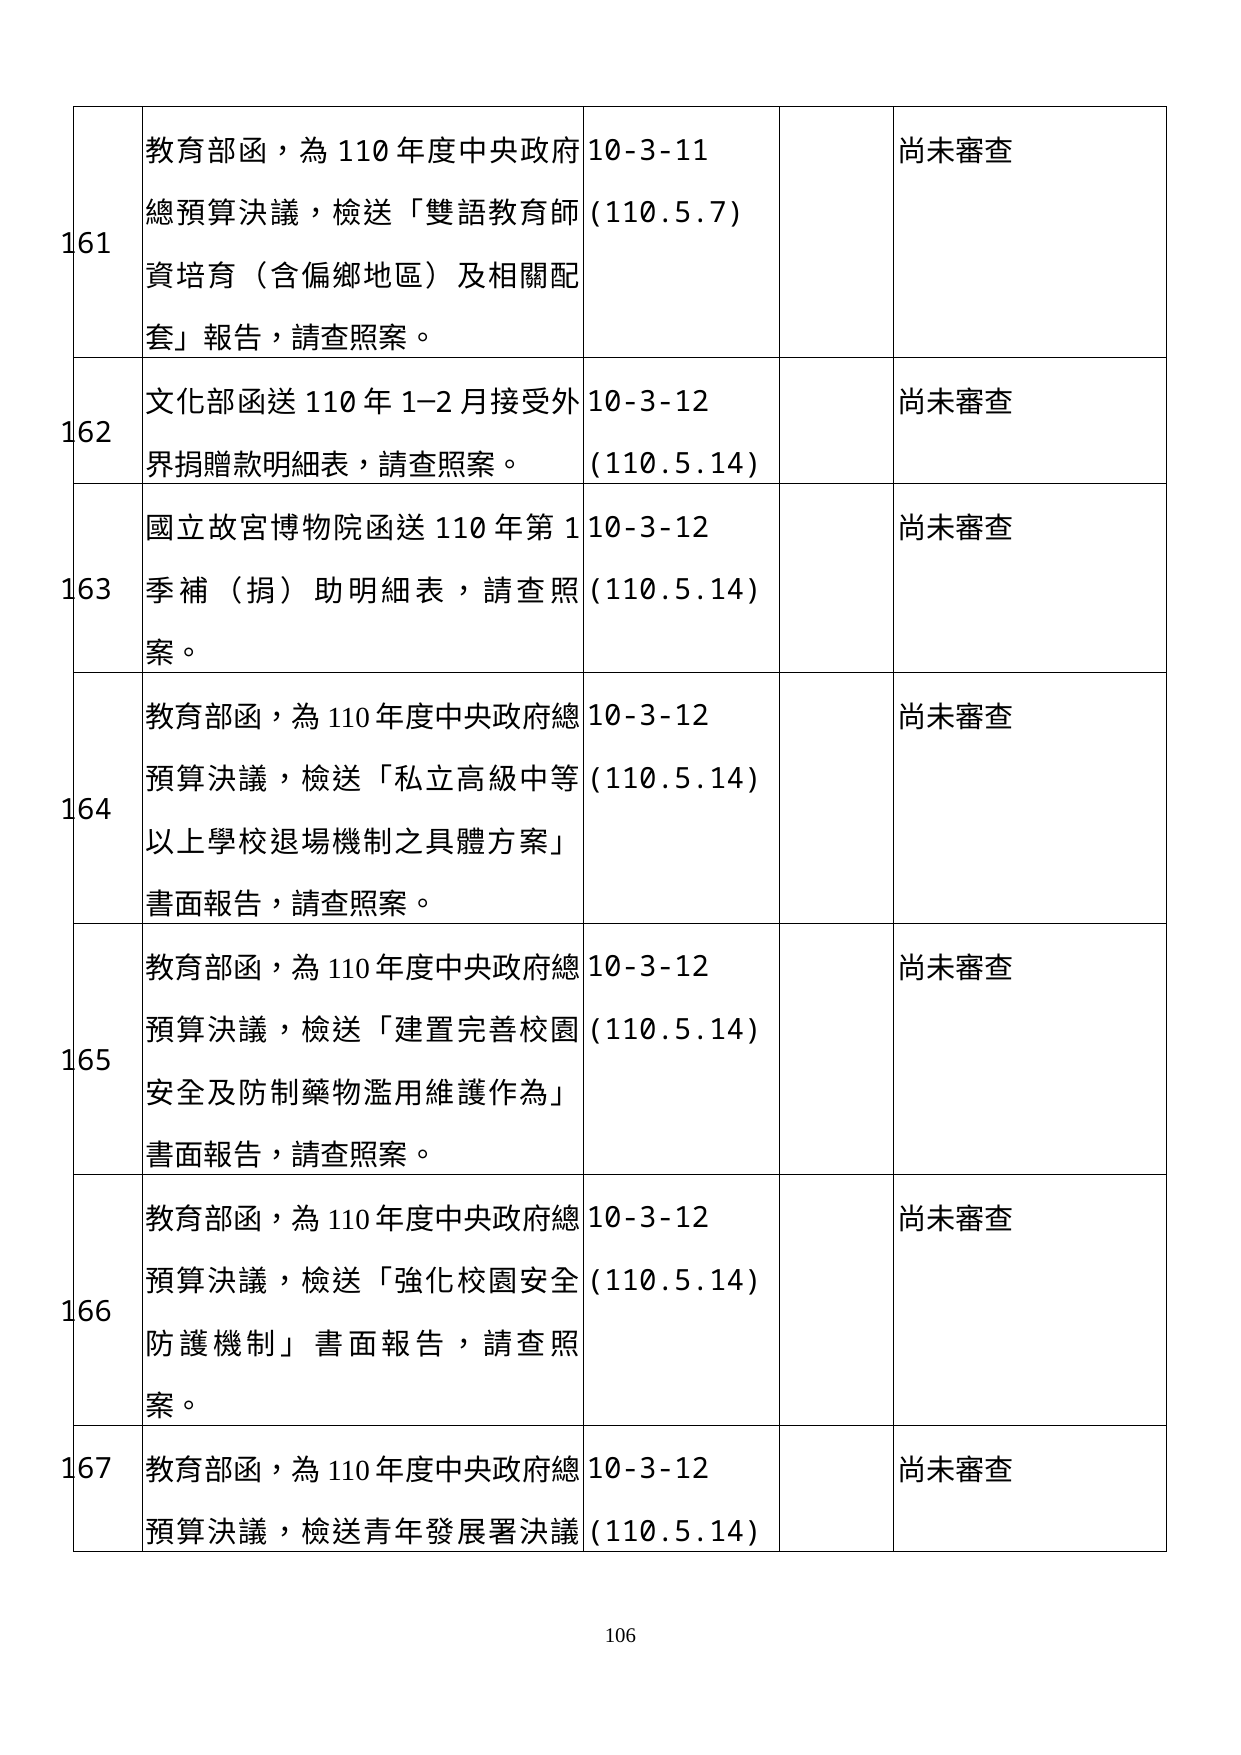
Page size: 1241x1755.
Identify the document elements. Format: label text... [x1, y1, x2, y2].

table_cell 10-3-12 (110.5.14) [584, 1175, 779, 1425]
table_cell 文化部函送110年1─2月接受外界捐贈款明細表，請查照案。 [143, 358, 583, 483]
table_cell 10-3-11 (110.5.7) [584, 107, 779, 357]
table_cell [74, 924, 142, 1174]
table_cell [74, 1426, 142, 1551]
table_cell 教育部函，為110年度中央政府總預算決議，檢送「建置完善校園安全及防制藥物濫用維護作為」書面報告，請查照案。 [143, 924, 583, 1174]
table_cell 10-3-12 (110.5.14) [584, 484, 779, 672]
table_cell [74, 673, 142, 923]
table_cell 尚未審查 [894, 924, 1166, 1174]
table_cell 尚未審查 [894, 107, 1166, 357]
table_cell 教育部函，為110年度中央政府總預算決議，檢送青年發展署決議 [143, 1426, 583, 1551]
table_cell [780, 673, 893, 923]
table_cell [780, 107, 893, 357]
table_cell [74, 107, 142, 357]
table_cell 10-3-12 (110.5.14) [584, 924, 779, 1174]
table_cell [74, 1175, 142, 1425]
table_cell 尚未審查 [894, 1426, 1166, 1551]
table_cell 10-3-12 (110.5.14) [584, 673, 779, 923]
table_cell 教育部函，為110年度中央政府總預算決議，檢送「強化校園安全防護機制」書面報告，請查照案。 [143, 1175, 583, 1425]
table_cell [780, 1175, 893, 1425]
table_cell 國立故宮博物院函送110年第1季補（捐）助明細表，請查照案。 [143, 484, 583, 672]
table_cell 尚未審查 [894, 673, 1166, 923]
table_cell 教育部函，為110年度中央政府總預算決議，檢送「私立高級中等以上學校退場機制之具體方案」書面報告，請查照案。 [143, 673, 583, 923]
table_cell 10-3-12 (110.5.14) [584, 358, 779, 483]
table_cell 10-3-12 (110.5.14) [584, 1426, 779, 1551]
table_cell [74, 484, 142, 672]
table_cell 教育部函，為110年度中央政府總預算決議，檢送「雙語教育師資培育（含偏鄉地區）及相關配套」報告，請查照案。 [143, 107, 583, 357]
table_cell [780, 1426, 893, 1551]
table_cell 尚未審查 [894, 1175, 1166, 1425]
table_cell 尚未審查 [894, 484, 1166, 672]
table_cell [780, 358, 893, 483]
table_cell [74, 358, 142, 483]
table_cell 尚未審查 [894, 358, 1166, 483]
table_cell [780, 484, 893, 672]
table_cell [780, 924, 893, 1174]
